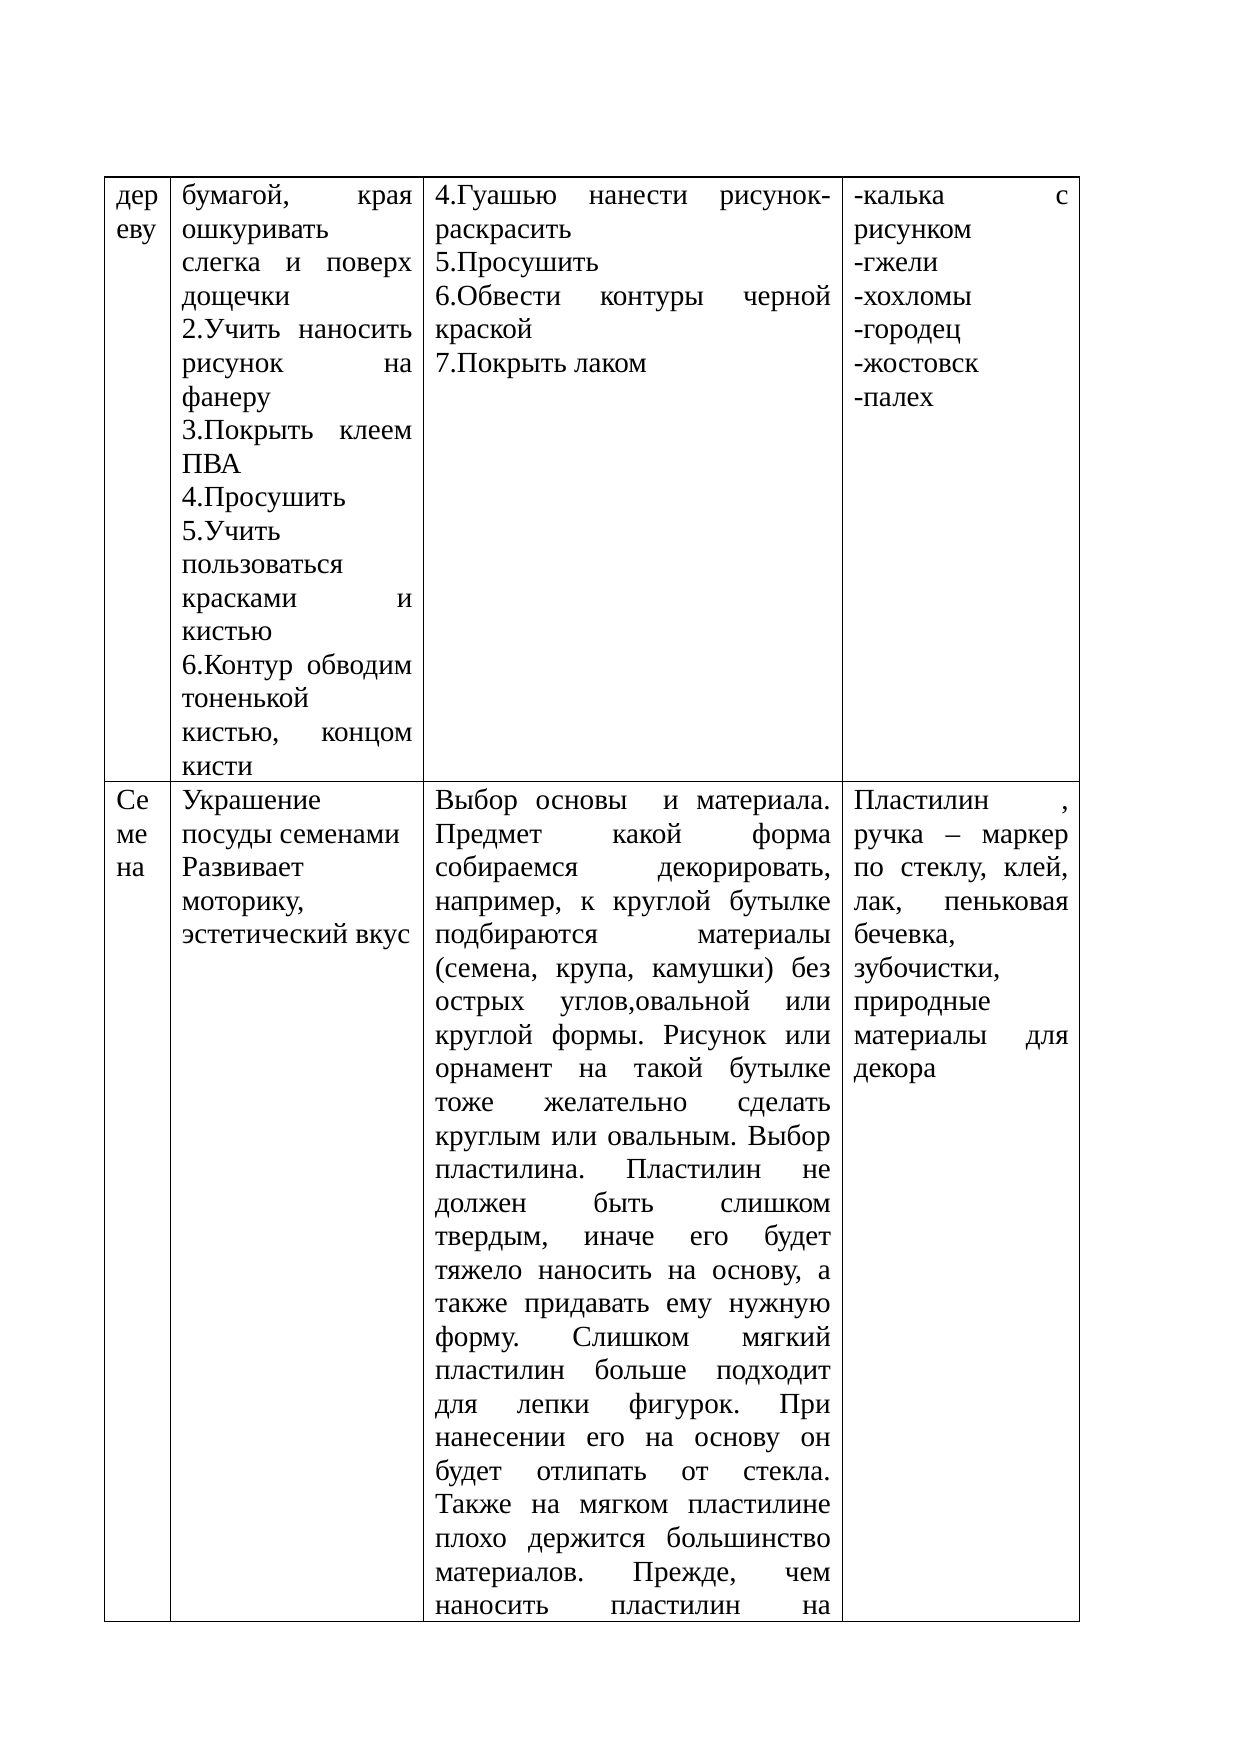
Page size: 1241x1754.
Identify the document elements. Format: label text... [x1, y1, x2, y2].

table_cell Украшение посуды семенами Развивает моторику, эстетический вкус [171, 782, 423, 1621]
table_cell Пластилин , ручка – маркер по стеклу, клей, лак, пеньковая бечевка, зубочистки, природные материалы для декора [843, 782, 1079, 1621]
table_cell дереву [105, 178, 170, 781]
table_cell Выбор основы и материала. Предмет какой форма собираемся декорировать, например, к круглой бутылке подбираются материалы (семена, крупа, камушки) без острых углов,овальной или круглой формы. Рисунок или орнамент на такой бутылке тоже желательно сделать круглым или овальным. Выбор пластилина. Пластилин не должен быть слишком твердым, иначе его будет тяжело наносить на основу, а также придавать ему нужную форму. Слишком мягкий пластилин больше подходит для лепки фигурок. При нанесении его на основу он будет отлипать от стекла. Также на мягком пластилине плохо держится большинство материалов. Прежде, чем наносить пластилин на [424, 782, 842, 1621]
table_cell Семена [105, 782, 170, 1621]
table_cell -калька с рисунком -гжели -хохломы -городец -жостовск -палех [843, 178, 1079, 781]
table_cell бумагой, края ошкуривать слегка и поверх дощечки 2.Учить наносить рисунок на фанеру 3.Покрыть клеем ПВА 4.Просушить 5.Учить пользоваться красками и кистью 6.Контур обводим тоненькой кистью, концом кисти [171, 178, 423, 781]
table_cell 4.Гуашью нанести рисунок-раскрасить 5.Просушить 6.Обвести контуры черной краской 7.Покрыть лаком [424, 178, 842, 781]
